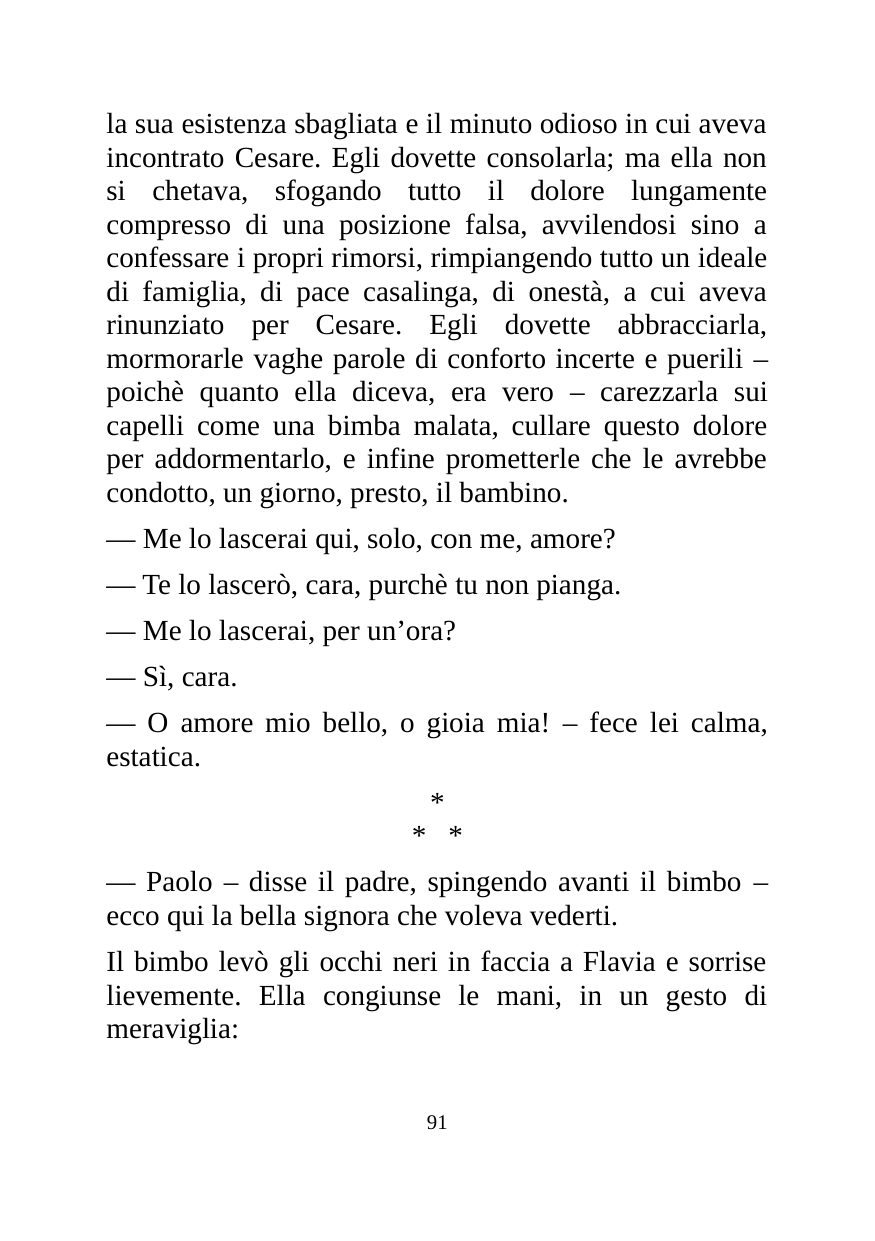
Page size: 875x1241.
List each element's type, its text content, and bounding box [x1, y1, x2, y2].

text — O amore mio bello, o gioia mia! – fece lei calma, estatica. [106, 705, 768, 772]
text — Me lo lascerai, per un’ora? [106, 613, 768, 647]
text * * * [106, 785, 768, 852]
text Il bimbo levò gli occhi neri in faccia a Flavia e sorrise lievemente. Ella congiunse le mani, in un gesto di meraviglia: [106, 944, 768, 1045]
text — Te lo lascerò, cara, purchè tu non pianga. [106, 567, 768, 601]
text la sua esistenza sbagliata e il minuto odioso in cui aveva incontrato Cesare. Egli dovette consolarla; ma ella non si chetava, sfogando tutto il dolore lungamente compresso di una posizione falsa, avvilendosi sino a confessare i propri rimorsi, rimpiangendo tutto un ideale di famiglia, di pace casalinga, di onestà, a cui aveva rinunziato per Cesare. Egli dovette abbracciarla, mormorarle vaghe parole di conforto incerte e puerili – poichè quanto ella diceva, era vero – carezzarla sui capelli come una bimba malata, cullare questo dolore per addormentarlo, e infine prometterle che le avrebbe condotto, un giorno, presto, il bambino. [106, 106, 768, 509]
text — Me lo lascerai qui, solo, con me, amore? [106, 521, 768, 555]
text — Paolo – disse il padre, spingendo avanti il bimbo – ecco qui la bella signora che voleva vederti. [106, 864, 768, 932]
text — Sì, cara. [106, 659, 768, 693]
